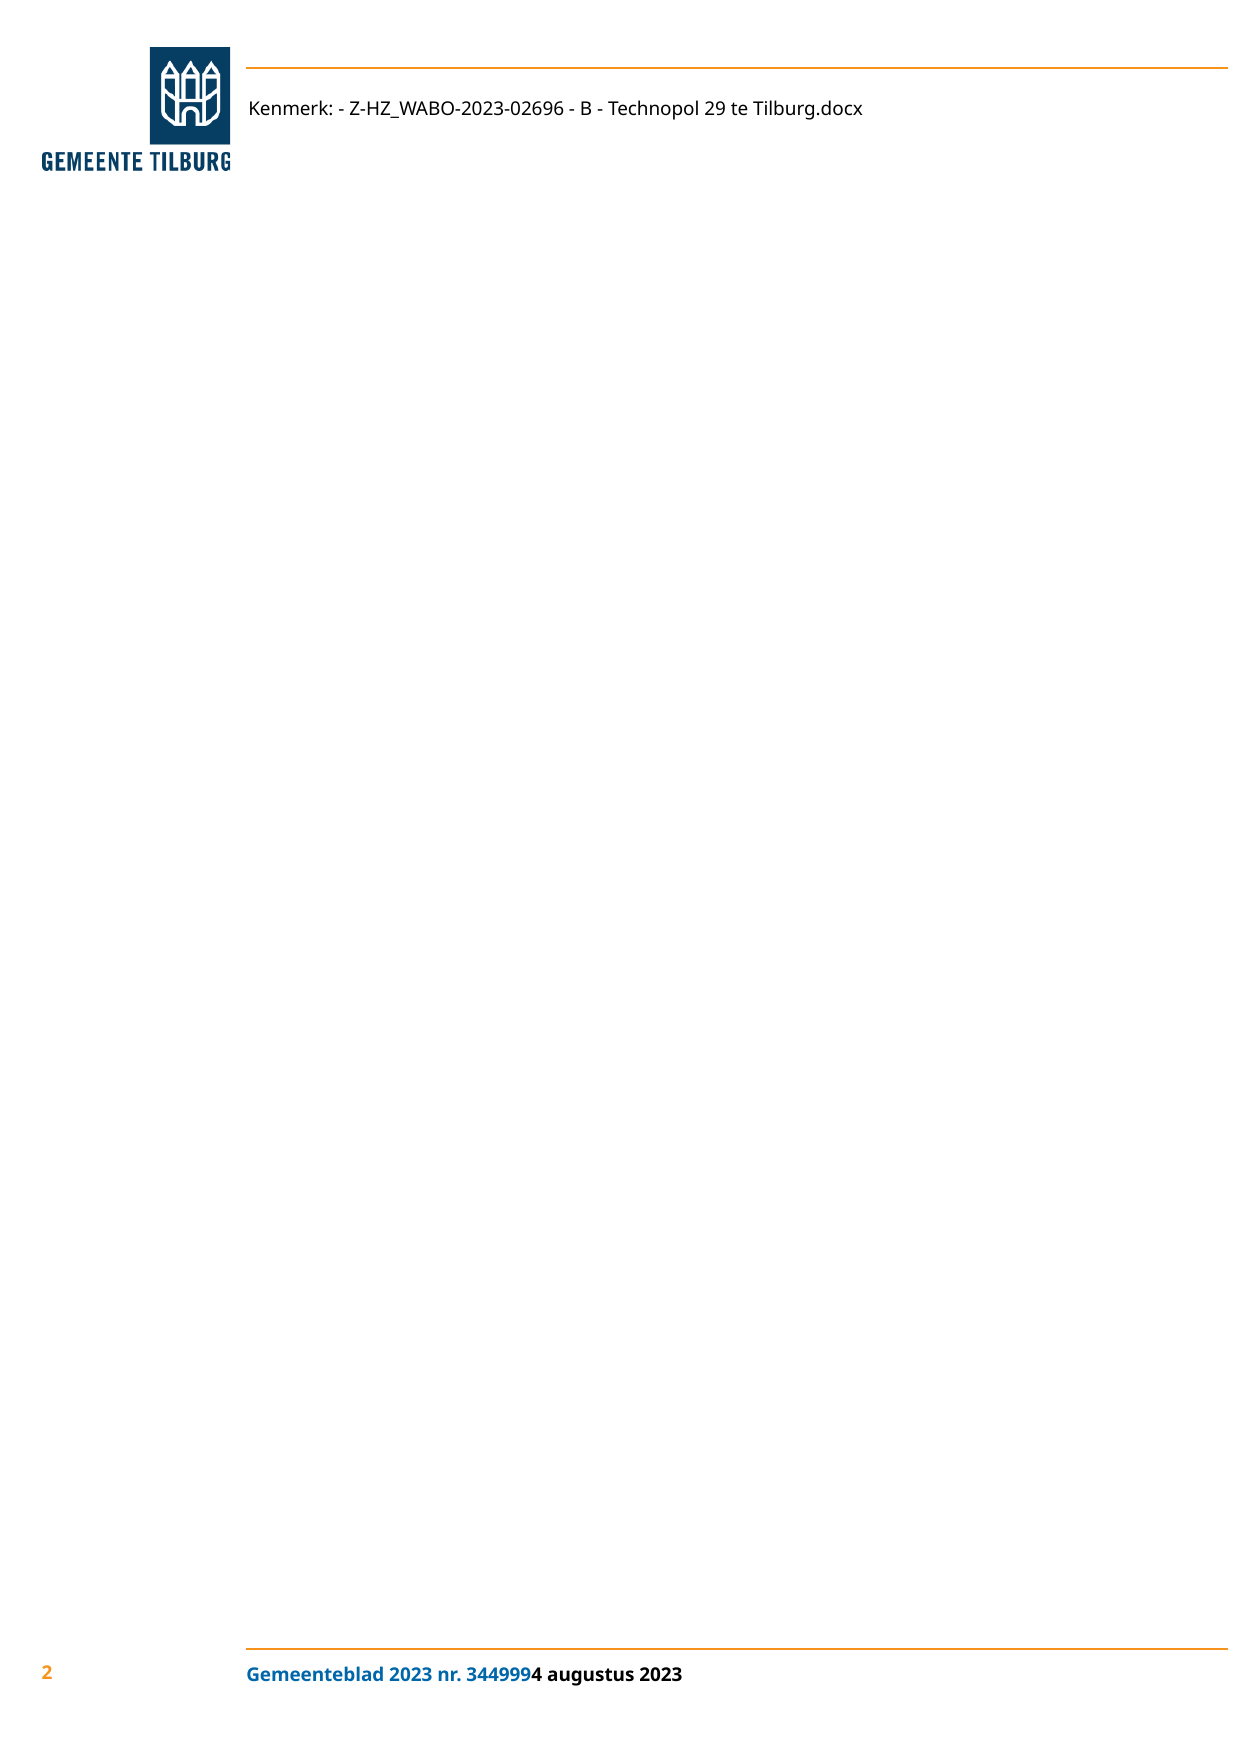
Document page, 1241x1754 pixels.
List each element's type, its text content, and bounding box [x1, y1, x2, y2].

picture [41, 47, 231, 172]
text Kenmerk: - Z-HZ_WABO-2023-02696 - B - Technopol 29 te Tilburg.docx [248, 95, 1152, 121]
